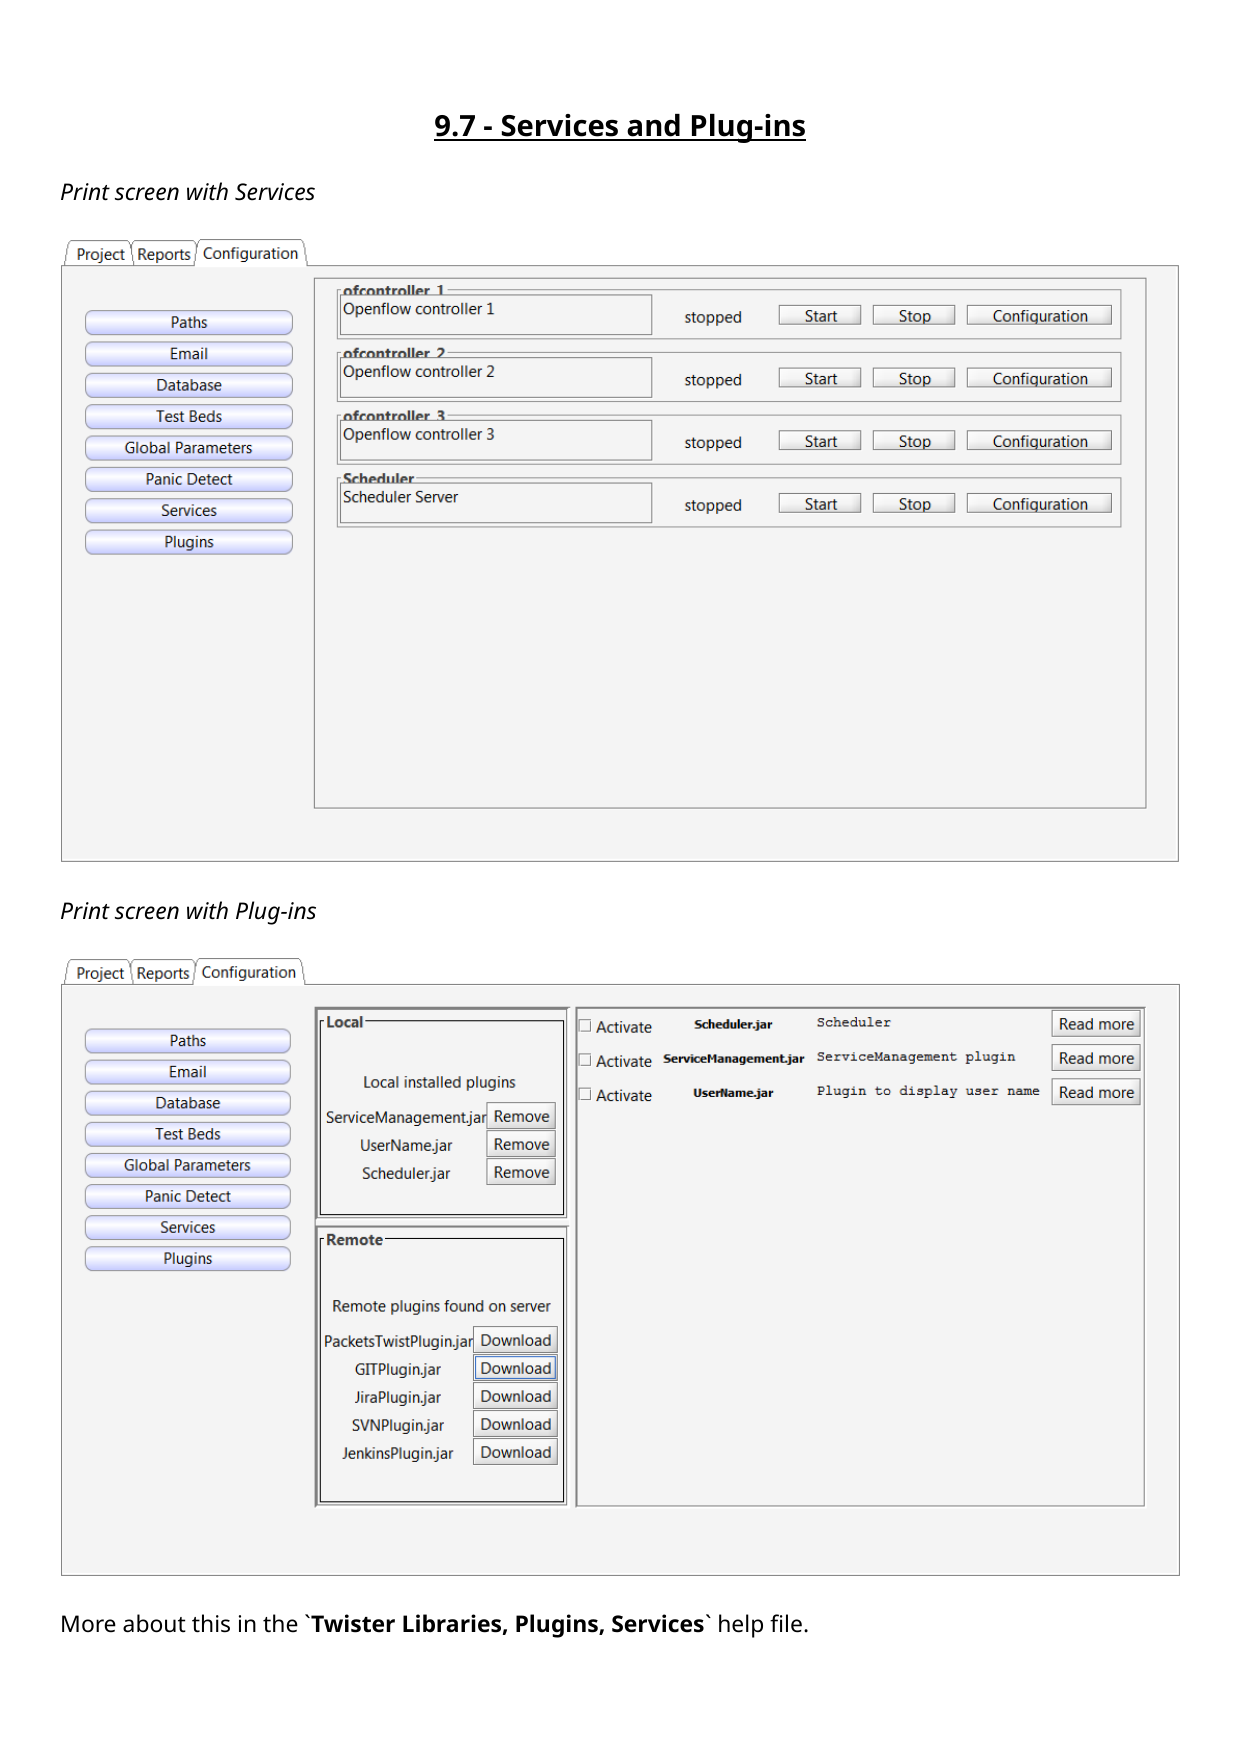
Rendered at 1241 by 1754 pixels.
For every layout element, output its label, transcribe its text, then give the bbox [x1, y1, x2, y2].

text More about this in the `Twister Libraries, Plugins, Services` help file. [60, 1607, 1181, 1639]
text Print screen with Services [60, 176, 1181, 207]
picture [60, 957, 1181, 1577]
text 9.7 - Services and Plug-ins [60, 105, 1181, 145]
picture [60, 238, 1181, 864]
text Print screen with Plug-ins [60, 895, 1181, 926]
